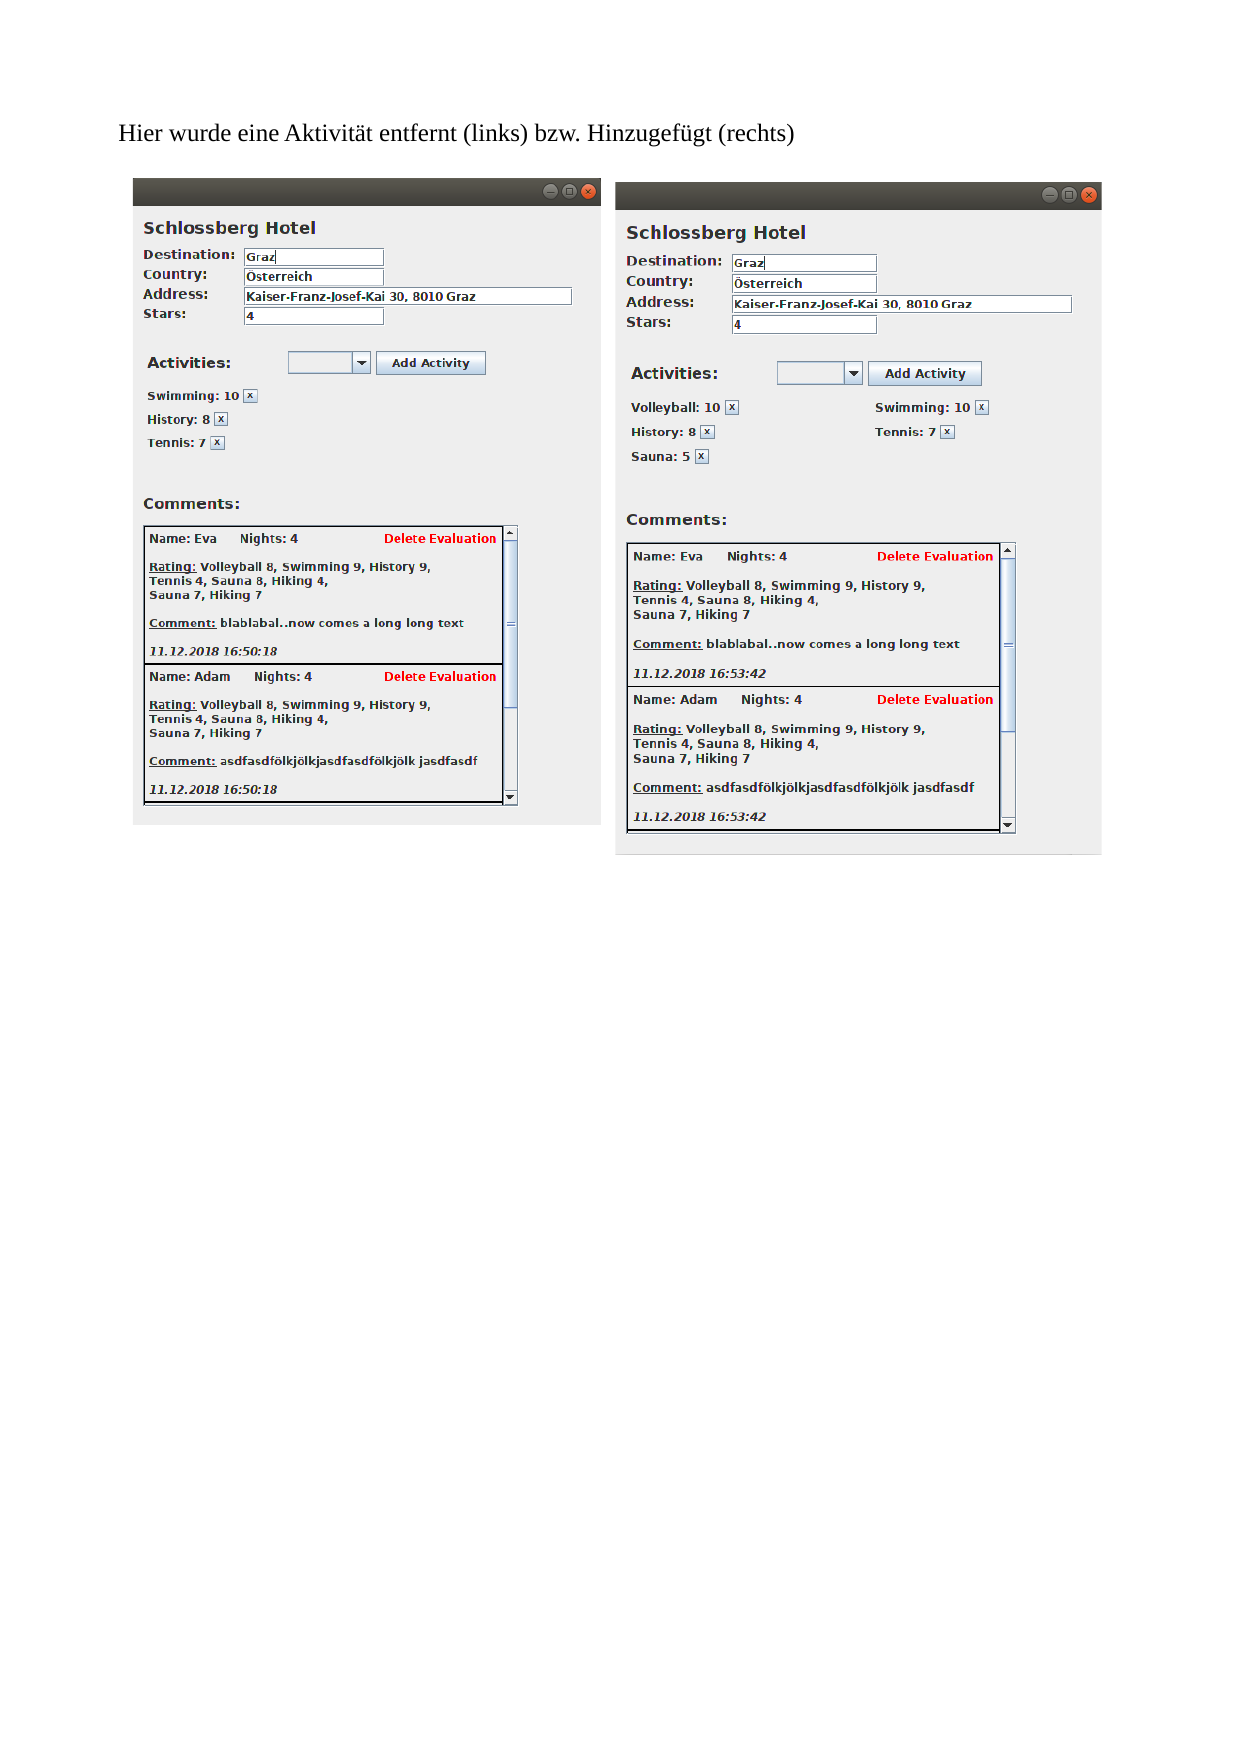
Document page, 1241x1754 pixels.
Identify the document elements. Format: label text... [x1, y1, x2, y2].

picture [132, 178, 601, 825]
picture [615, 182, 1102, 855]
text Hier wurde eine Aktivität entfernt (links) bzw. Hinzugefügt (rechts) [118, 118, 1122, 147]
